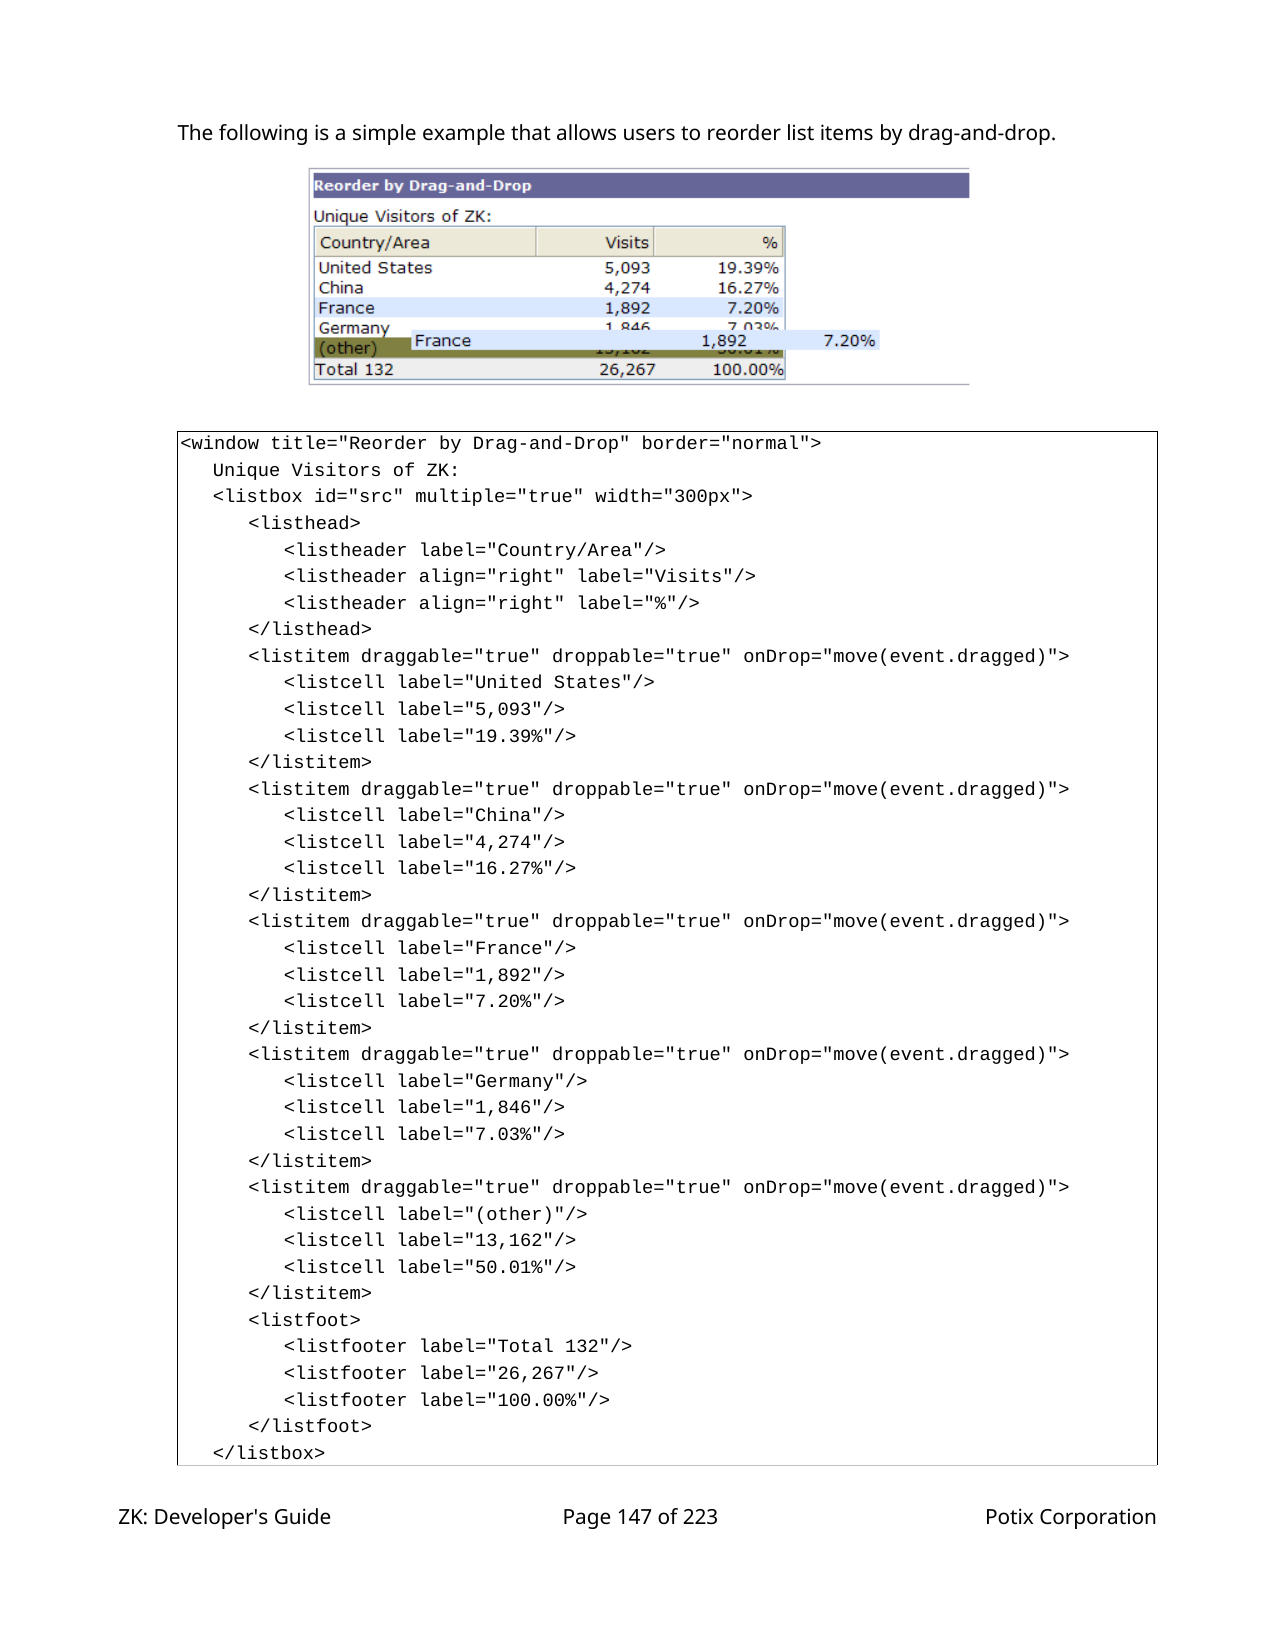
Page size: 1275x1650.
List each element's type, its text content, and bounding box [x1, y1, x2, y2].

picture [305, 164, 970, 389]
text The following is a simple example that allows users to reorder list items by drag-and-drop. [177, 118, 1157, 146]
text <window title="Reorder by Drag-and-Drop" border="normal"> Unique Visitors of ZK: <listbox id="src" multiple="true" width="300px"> <listhead> <listheader label="Country/Area"/> <listheader align="right" label="Visits"/> <listheader align="right" label="%"/> </listhead> <listitem draggable="true" droppable="true" onDrop="move(event.dragged)"> <listcell label="United States"/> <listcell label="5,093"/> <listcell label="19.39%"/> </listitem> <listitem draggable="true" droppable="true" onDrop="move(event.dragged)"> <listcell label="China"/> <listcell label="4,274"/> <listcell label="16.27%"/> </listitem> <listitem draggable="true" droppable="true" onDrop="move(event.dragged)"> <listcell label="France"/> <listcell label="1,892"/> <listcell label="7.20%"/> </listitem> <listitem draggable="true" droppable="true" onDrop="move(event.dragged)"> <listcell label="Germany"/> <listcell label="1,846"/> <listcell label="7.03%"/> </listitem> <listitem draggable="true" droppable="true" onDrop="move(event.dragged)"> <listcell label="(other)"/> <listcell label="13,162"/> <listcell label="50.01%"/> </listitem> <listfoot> <listfooter label="Total 132"/> <listfooter label="26,267"/> <listfooter label="100.00%"/> </listfoot> </listbox> [178, 432, 1157, 1465]
